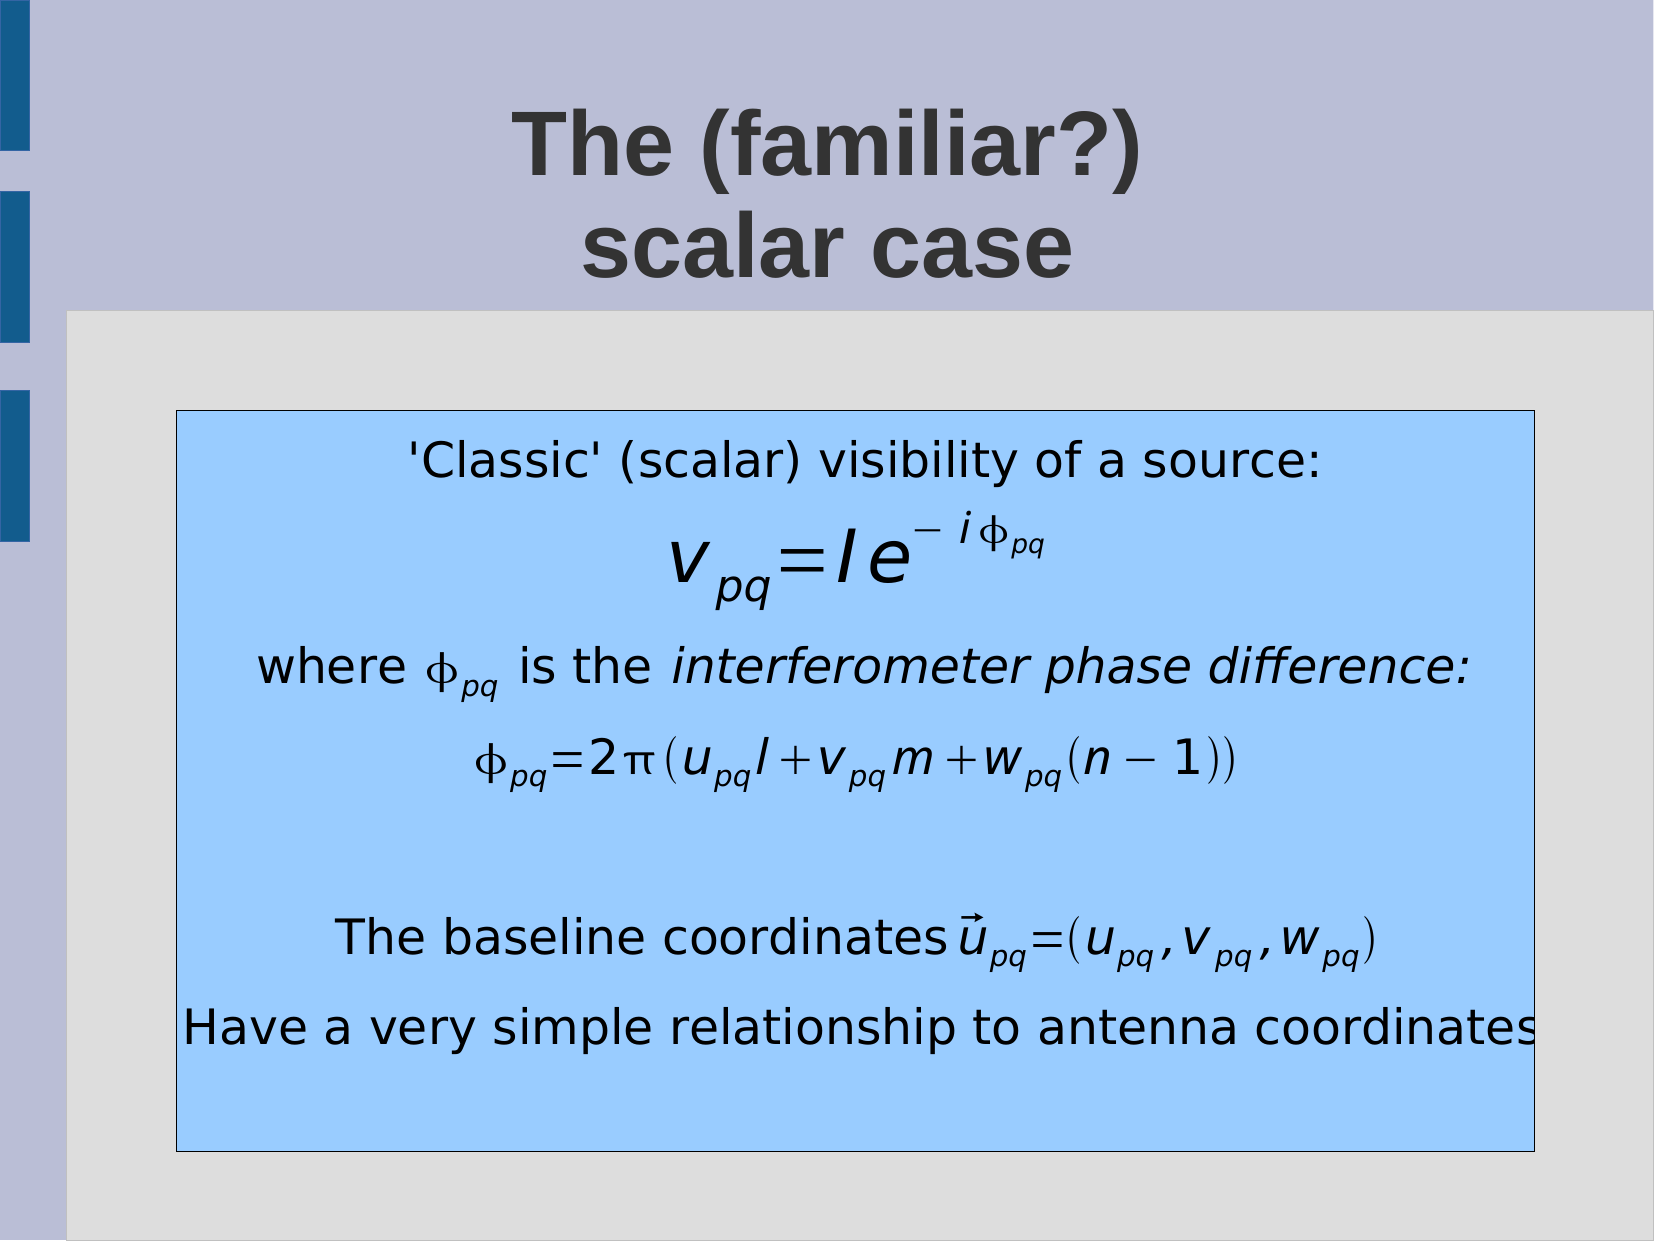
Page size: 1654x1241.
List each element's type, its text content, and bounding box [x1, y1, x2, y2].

chart [176, 410, 1535, 1152]
title The (familiar?) scalar case [121, 91, 1534, 299]
